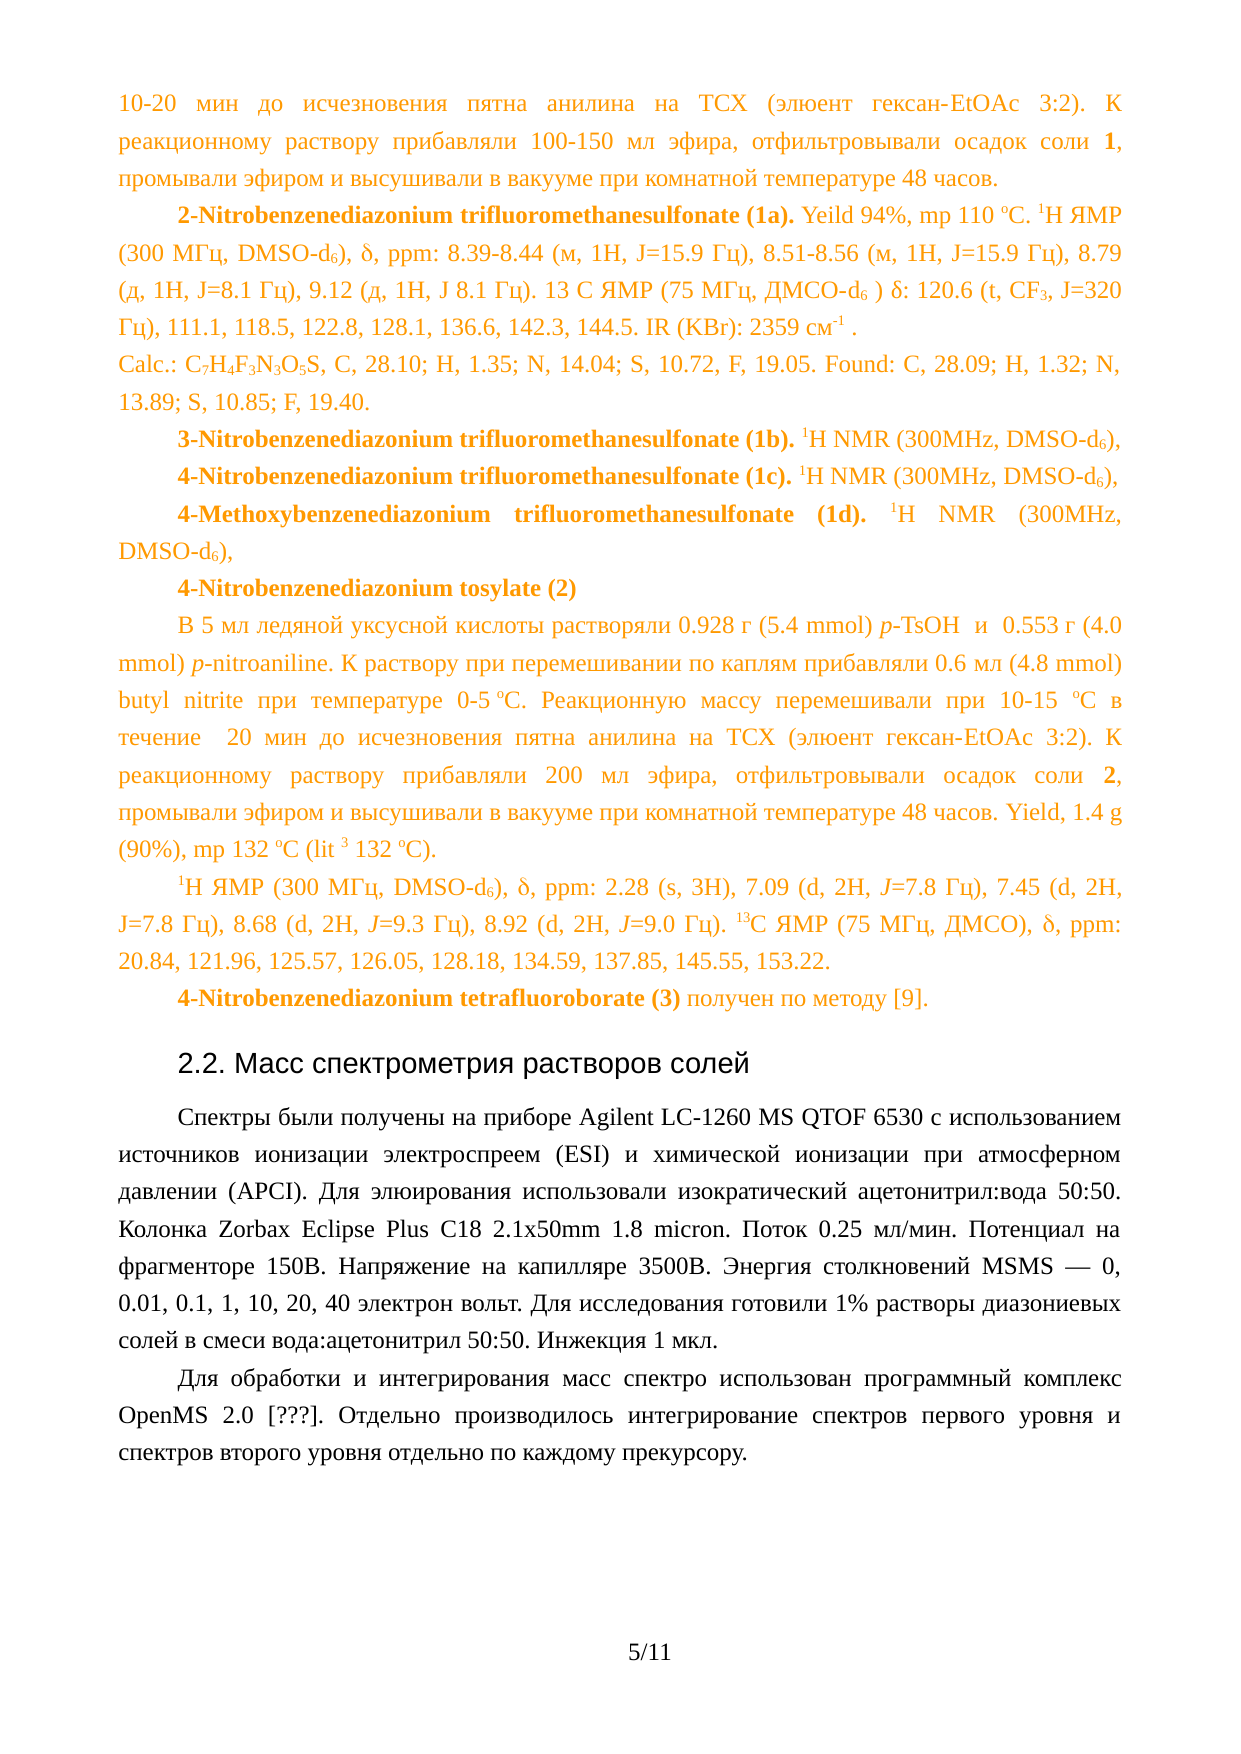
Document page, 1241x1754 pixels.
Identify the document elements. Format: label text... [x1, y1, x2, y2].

text Для обработки и интегрирования масс спектро использован программный комплекс OpenMS 2.0 [???]. Отдельно производилось интегрирование спектров первого уровня и спектров второго уровня отдельно по каждому прекурсору. [118, 1363, 1122, 1466]
text 3-Nitrobenzenediazonium trifluoromethanesulfonate (1b). 1H NMR (300MHz, DMSO-d6), [118, 424, 1122, 453]
text 1H ЯМР (300 МГц, DMSO-d6), , ppm: 2.28 (s, 3H), 7.09 (d, 2H, J=7.8 Гц), 7.45 (d, 2H, J=7.8 Гц), 8.68 (d, 2H, J=9.3 Гц), 8.92 (d, 2H, J=9.0 Гц). 13C ЯМР (75 МГц, ДМСО), , ppm: 20.84, 121.96, 125.57, 126.05, 128.18, 134.59, 137.85, 145.55, 153.22. [118, 872, 1122, 975]
text 4-Nitrobenzenediazonium trifluoromethanesulfonate (1c). 1H NMR (300MHz, DMSO-d6), [118, 461, 1122, 490]
text Calc.: C7H4F3N3O5S, C, 28.10; H, 1.35; N, 14.04; S, 10.72, F, 19.05. Found: C, 28.09; H, 1.32; N, 13.89; S, 10.85; F, 19.40. [118, 349, 1122, 416]
text В 5 мл ледяной уксусной кислоты растворяли 0.928 г (5.4 mmol) p-TsOH и 0.553 г (4.0 mmol) p-nitroaniline. К раствору при перемешивании по каплям прибавляли 0.6 мл (4.8 mmol) butyl nitrite при температуре 0-5 оС. Реакционную массу перемешивали при 10-15 оС в течение 20 мин до исчезновения пятна анилина на ТСХ (элюент гексан-EtOAc 3:2). К реакционному раствору прибавляли 200 мл эфира, отфильтровывали осадок соли 2, промывали эфиром и высушивали в вакууме при комнатной температуре 48 часов. Yield, 1.4 g (90%), mp 132 oC (lit 3 132 oC). [118, 611, 1122, 863]
text 4-Nitrobenzenediazonium tetrafluoroborate (3) получен по методу [9]. [118, 983, 1122, 1012]
text 4-Nitrobenzenediazonium tosylate (2) [118, 573, 1122, 602]
text Спектры были получены на приборе Agilent LC-1260 MS QTOF 6530 c использованием источников ионизации электроспреем (ESI) и химической ионизации при атмосферном давлении (APCI). Для элюирования использовали изократический ацетонитрил:вода 50:50. Колонка Zorbax Eclipse Plus C18 2.1x50mm 1.8 micron. Поток 0.25 мл/мин. Потенциал на фрагменторе 150В. Напряжение на капилляре 3500В. Энергия столкновений MSMS — 0, 0.01, 0.1, 1, 10, 20, 40 электрон вольт. Для исследования готовили 1% растворы диазониевых солей в смеси вода:ацетонитрил 50:50. Инжекция 1 мкл. [118, 1102, 1122, 1354]
text 2-Nitrobenzenediazonium trifluoromethanesulfonate (1a). Yeild 94%, mp 110 oC. 1H ЯМР (300 МГц, DMSO-d6), , ppm: 8.39-8.44 (м, 1Н, J=15.9 Гц), 8.51-8.56 (м, 1Н, J=15.9 Гц), 8.79 (д, 1Н, J=8.1 Гц), 9.12 (д, 1Н, J 8.1 Гц). 13 С ЯМР (75 МГц, ДМСО-d6 ) δ: 120.6 (t, CF3, J=320 Гц), 111.1, 118.5, 122.8, 128.1, 136.6, 142.3, 144.5. IR (KBr): 2359 см-1 . [118, 200, 1122, 341]
text 10-20 мин до исчезновения пятна анилина на ТСХ (элюент гексан-EtOAc 3:2). К реакционному раствору прибавляли 100-150 мл эфира, отфильтровывали осадок соли 1, промывали эфиром и высушивали в вакууме при комнатной температуре 48 часов. [118, 88, 1122, 192]
text 4-Methoxybenzenediazonium trifluoromethanesulfonate (1d). 1H NMR (300MHz, DMSO-d6), [118, 499, 1122, 565]
subtitle 2.2. Масс спектрометрия растворов солей [177, 1046, 1122, 1079]
